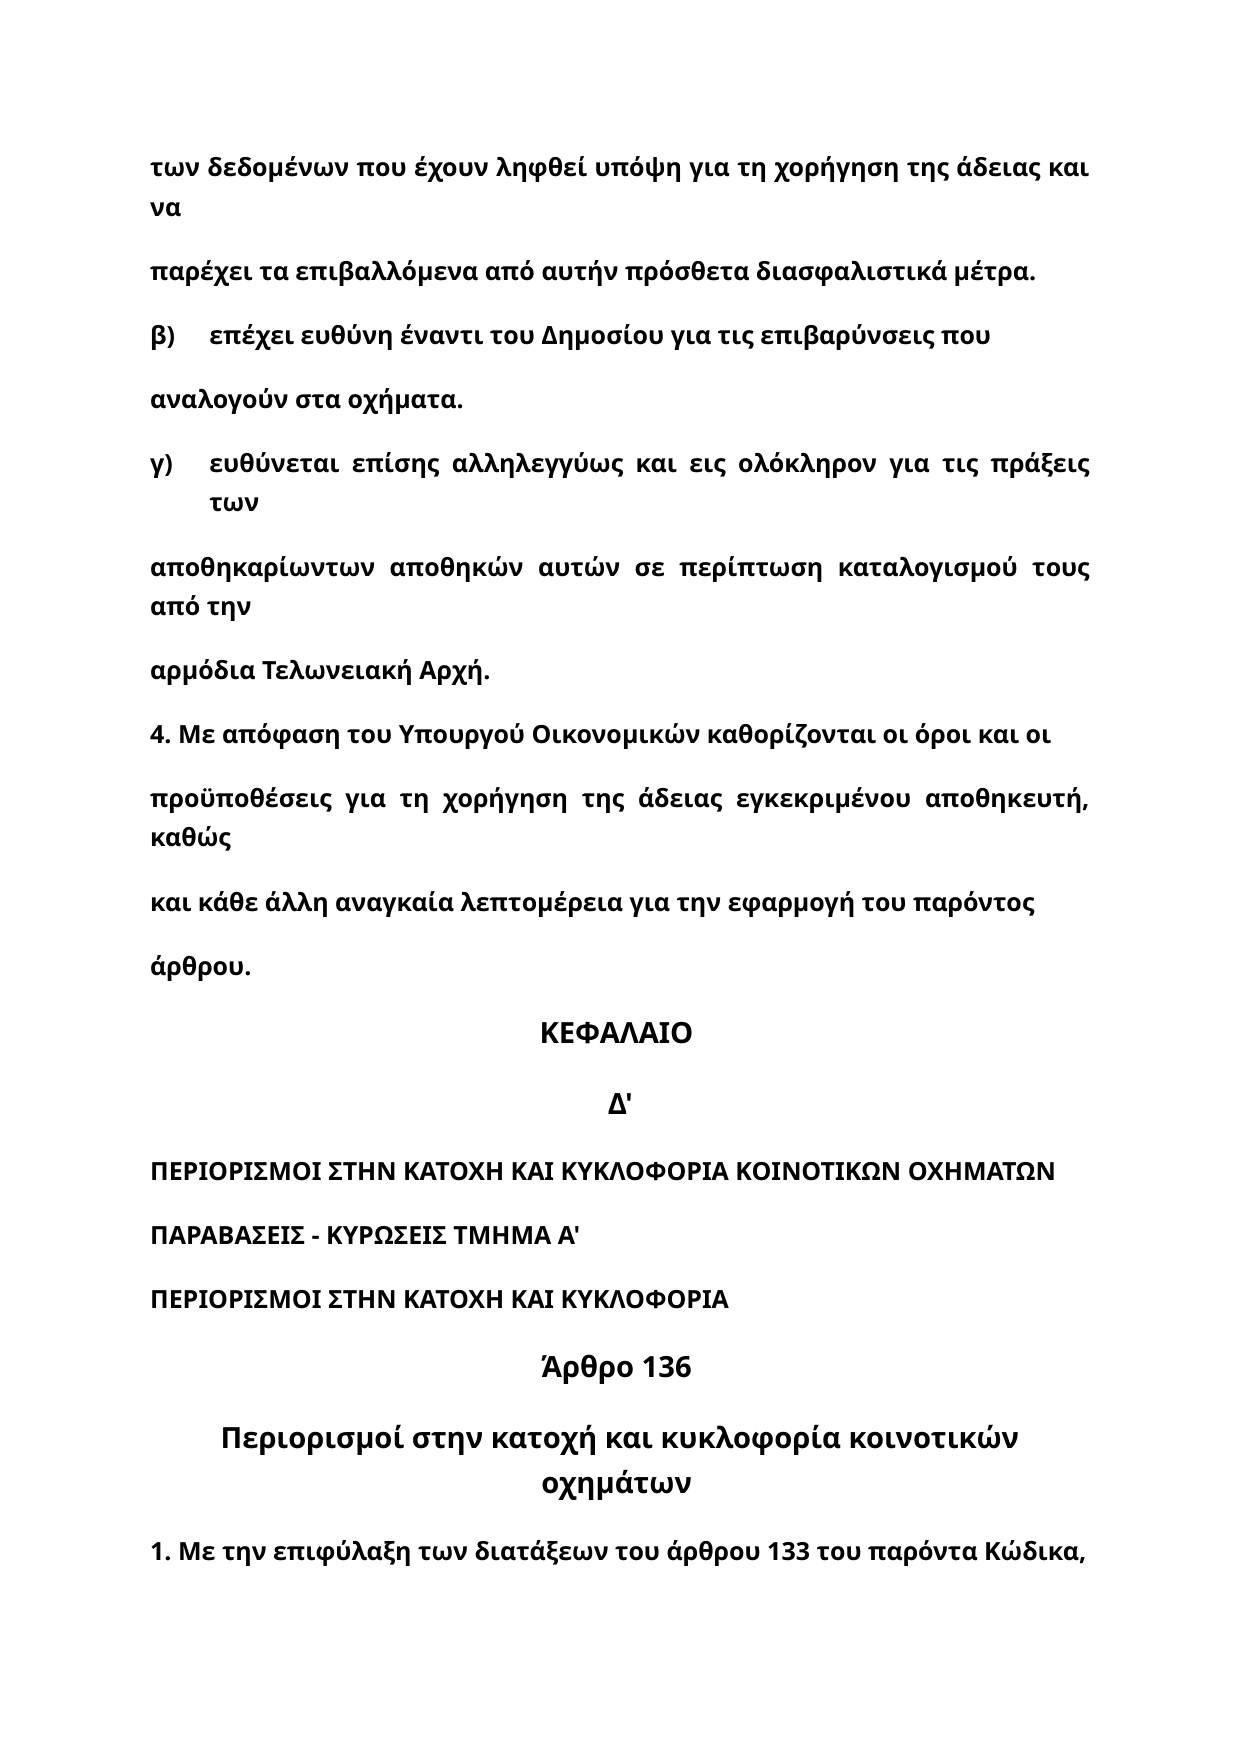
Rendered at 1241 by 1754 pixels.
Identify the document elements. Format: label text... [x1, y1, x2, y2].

list γ) ευθύνεται επίσης αλληλεγγύως και εις ολόκληρον για τις πράξεις των [150, 446, 1090, 519]
text των δεδομένων που έχουν ληφθεί υπόψη για τη χορήγηση της άδειας και να [150, 150, 1090, 223]
list β) επέχει ευθύνη έναντι του Δημοσίου για τις επιβαρύνσεις που [150, 317, 1090, 352]
text άρθρου. [150, 948, 1090, 982]
text αποθηκαρίωντων αποθηκών αυτών σε περίπτωση καταλογισμού τους από την [150, 549, 1090, 622]
text 4. Με απόφαση του Υπουργού Οικονομικών καθορίζονται οι όροι και οι [150, 717, 1090, 751]
text 1. Με την επιφύλαξη των διατάξεων του άρθρου 133 του παρόντα Κώδικα, [150, 1533, 1090, 1567]
text προϋποθέσεις για τη χορήγηση της άδειας εγκεκριμένου αποθηκευτή, καθώς [150, 781, 1090, 854]
subtitle Περιορισμοί στην κατοχή και κυκλοφορία κοινοτικών οχημάτων [150, 1417, 1090, 1502]
text αρμόδια Τελωνειακή Αρχή. [150, 652, 1090, 687]
subtitle ΚΕΦΑΛΑΙΟ [150, 1012, 1090, 1052]
subtitle Άρθρο 136 [150, 1346, 1090, 1386]
text και κάθε άλλη αναγκαία λεπτομέρεια για την εφαρμογή του παρόντος [150, 884, 1090, 918]
text ΠΕΡΙΟΡΙΣΜΟΙ ΣΤΗΝ ΚΑΤΟΧΗ ΚΑΙ ΚΥΚΛΟΦΟΡΙΑ [150, 1282, 1090, 1316]
text ΠΑΡΑΒΑΣΕΙΣ - ΚΥΡΩΣΕΙΣ ΤΜΗΜΑ Α' [150, 1218, 1090, 1252]
subtitle Δ' [150, 1083, 1090, 1123]
text ΠΕΡΙΟΡΙΣΜΟΙ ΣΤΗΝ ΚΑΤΟΧΗ ΚΑΙ ΚΥΚΛΟΦΟΡΙΑ ΚΟΙΝΟΤΙΚΩΝ ΟΧΗΜΑΤΩΝ [150, 1154, 1090, 1188]
text παρέχει τα επιβαλλόμενα από αυτήν πρόσθετα διασφαλιστικά μέτρα. [150, 253, 1090, 287]
text αναλογούν στα οχήματα. [150, 382, 1090, 416]
